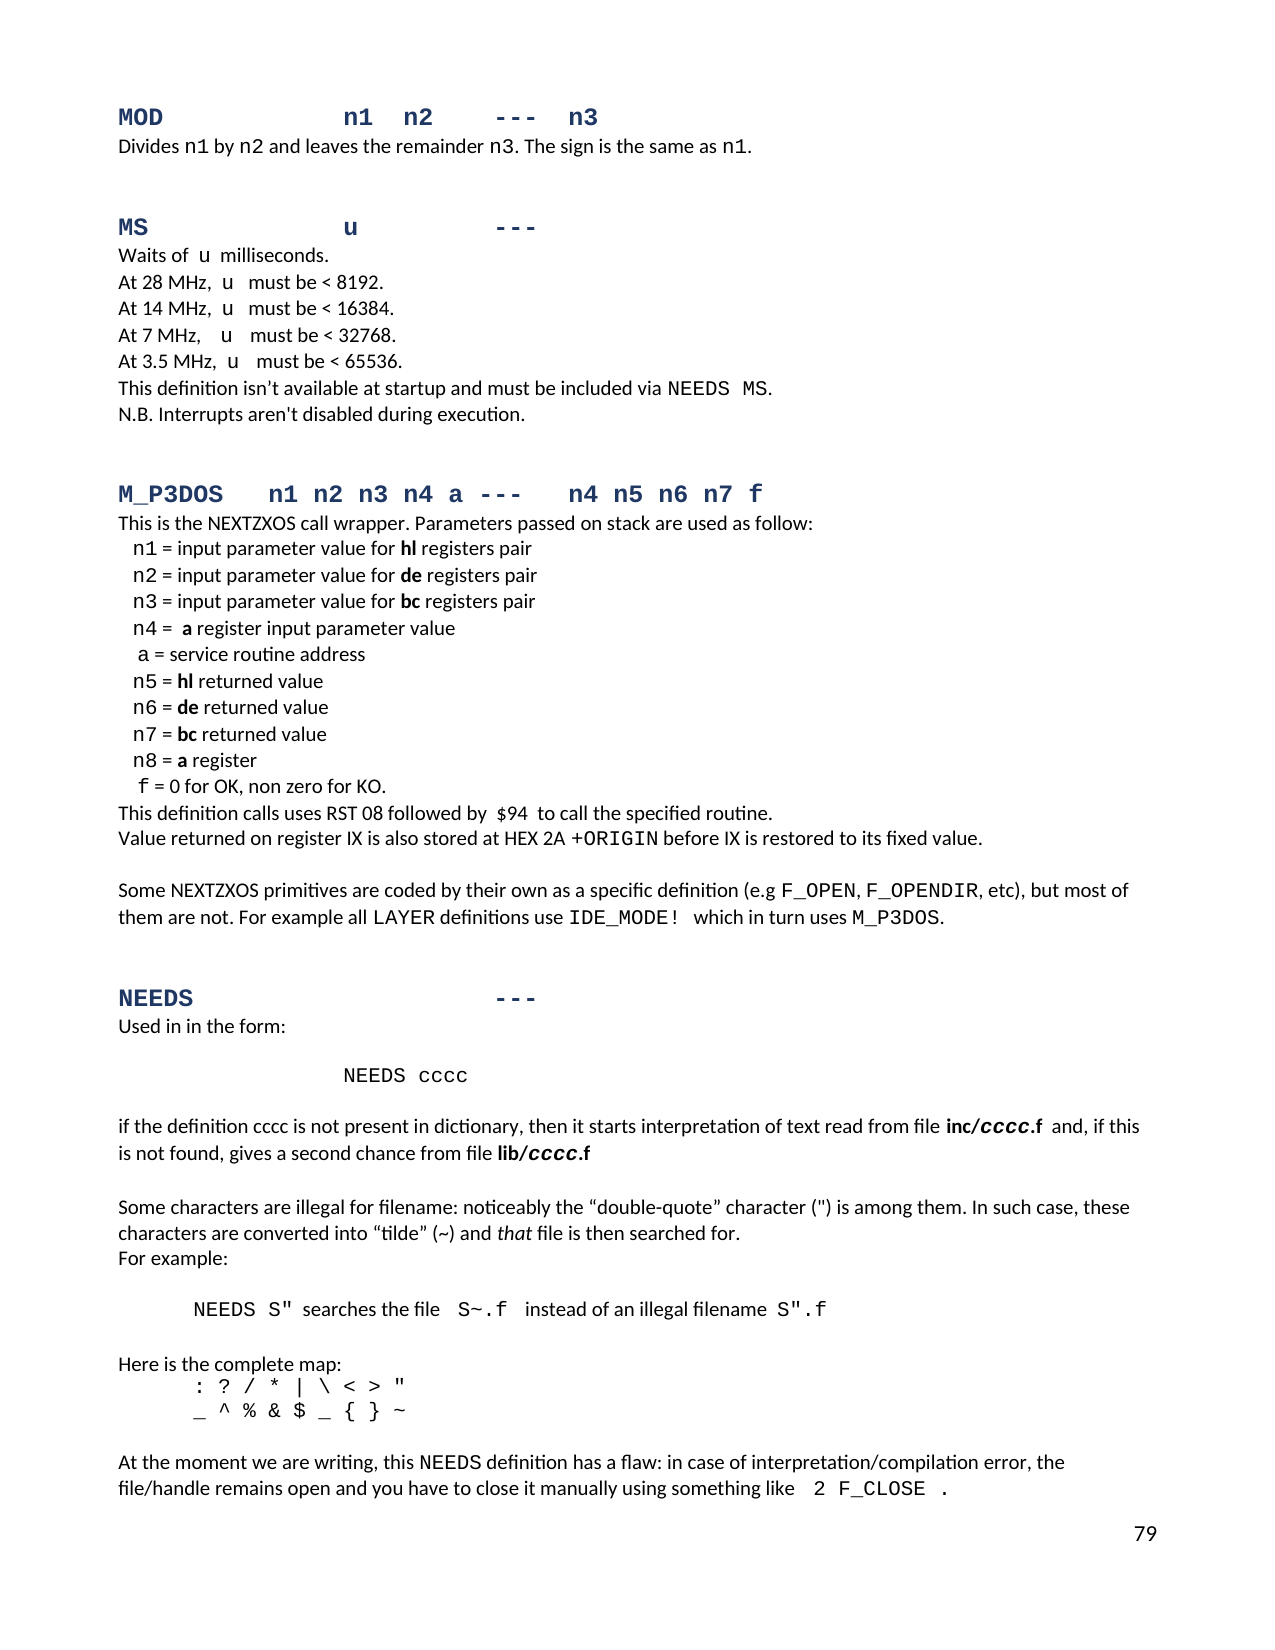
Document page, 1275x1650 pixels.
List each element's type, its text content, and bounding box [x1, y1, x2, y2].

text NEEDS cccc [118, 1064, 1157, 1088]
text n1 = input parameter value for hl registers pair [118, 536, 1157, 562]
text At 28 MHz, u must be < 8192. [118, 269, 1157, 296]
text This definition calls uses RST 08 followed by $94 to call the specified routine. [118, 800, 1157, 826]
subtitle M_P3DOS n1 n2 n3 n4 a --- n4 n5 n6 n7 f [118, 482, 1157, 510]
text At 14 MHz, u must be < 16384. [118, 296, 1157, 322]
text a = service routine address [118, 641, 1157, 668]
subtitle NEEDS --- [118, 985, 1157, 1014]
text Some NEXTZXOS primitives are coded by their own as a specific definition (e.g F_OPEN, F_OPENDIR, etc), but most of them are not. For example all LAYER definitions use IDE_MODE! which in turn uses M_P3DOS. [118, 852, 1157, 930]
text if the definition cccc is not present in dictionary, then it starts interpretation of text read from file inc/cccc.f and, if this is not found, gives a second chance from file lib/cccc.f [118, 1114, 1157, 1194]
text At the moment we are writing, this NEEDS definition has a flaw: in case of interpretation/compilation error, the file/handle remains open and you have to close it manually using something like 2 F_CLOSE . [118, 1449, 1157, 1502]
text At 7 MHz, u must be < 32768. [118, 322, 1157, 348]
text n7 = bc returned value [118, 721, 1157, 747]
text Some characters are illegal for filename: noticeably the “double-quote” character (") is among them. In such case, these characters are converted into “tilde” (~) and that file is then searched for. [118, 1194, 1157, 1245]
text Here is the complete map: [118, 1351, 1157, 1376]
text For example: [118, 1245, 1157, 1271]
subtitle MS u --- [118, 214, 1157, 243]
text f = 0 for OK, non zero for KO. [118, 774, 1157, 800]
text n2 = input parameter value for de registers pair [118, 562, 1157, 588]
text n8 = a register [118, 747, 1157, 774]
text Used in in the form: [118, 1014, 1157, 1039]
text NEEDS S" searches the file S~.f instead of an illegal filename S".f [118, 1296, 1157, 1323]
text This definition isn’t available at startup and must be included via NEEDS MS. [118, 375, 1157, 401]
text This is the NEXTZXOS call wrapper. Parameters passed on stack are used as follow: [118, 510, 1157, 536]
text _ ^ % & $ _ { } ~ [118, 1400, 1157, 1423]
text n5 = hl returned value [118, 668, 1157, 694]
text n6 = de returned value [118, 694, 1157, 721]
text Divides n1 by n2 and leaves the remainder n3. The sign is the same as n1. [118, 133, 1157, 159]
text Value returned on register IX is also stored at HEX 2A +ORIGIN before IX is restored to its fixed value. [118, 826, 1157, 852]
subtitle MOD n1 n2 --- n3 [118, 104, 1157, 133]
text At 3.5 MHz, u must be < 65536. [118, 348, 1157, 375]
text N.B. Interrupts aren't disabled during execution. [118, 401, 1157, 427]
text n4 = a register input parameter value [118, 615, 1157, 641]
text Waits of u milliseconds. [118, 243, 1157, 269]
text : ? / * | \ < > " [118, 1376, 1157, 1400]
text n3 = input parameter value for bc registers pair [118, 588, 1157, 615]
